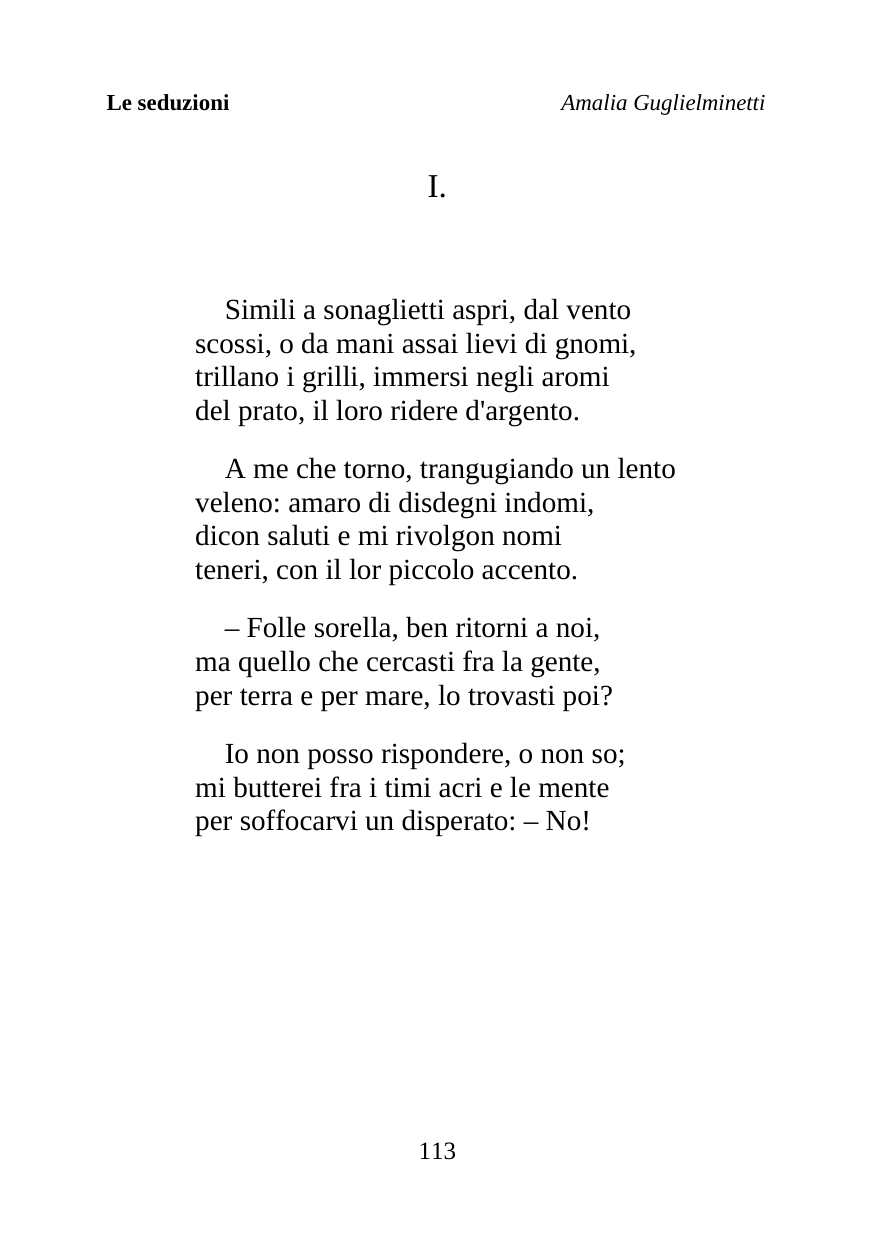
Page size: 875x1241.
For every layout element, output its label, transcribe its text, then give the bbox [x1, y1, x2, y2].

text Io non posso rispondere, o non so; mi butterei fra i timi acri e le mente per soffocarvi un disperato: – No! [195, 736, 768, 837]
text Simili a sonaglietti aspri, dal vento scossi, o da mani assai lievi di gnomi, trillano i grilli, immersi negli aromi del prato, il loro ridere d'argento. [195, 292, 768, 426]
text – Folle sorella, ben ritorni a noi, ma quello che cercasti fra la gente, per terra e per mare, lo trovasti poi? [195, 611, 768, 711]
text A me che torno, trangugiando un lento veleno: amaro di disdegni indomi, dicon saluti e mi rivolgon nomi teneri, con il lor piccolo accento. [195, 451, 768, 586]
subtitle I. [106, 166, 768, 205]
